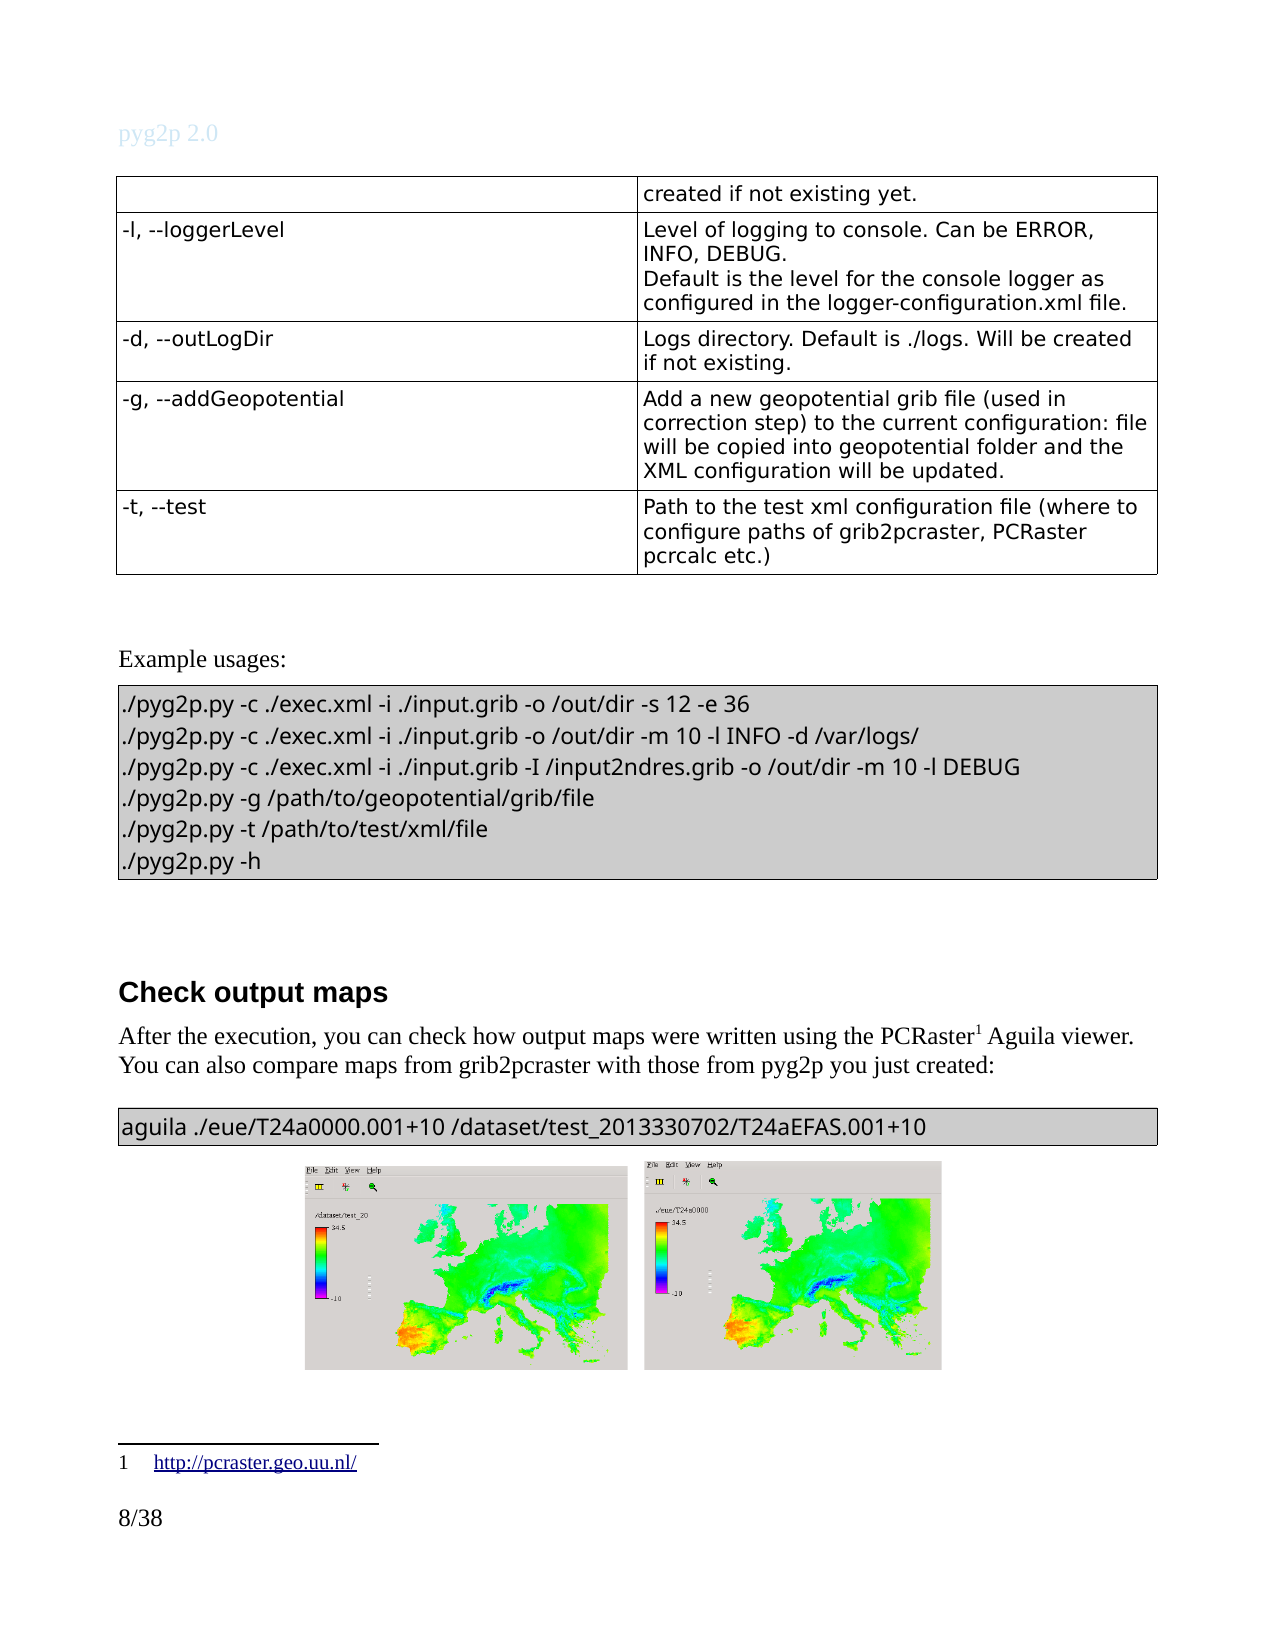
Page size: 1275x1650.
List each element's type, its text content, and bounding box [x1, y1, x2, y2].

text ./pyg2p.py -h [119, 842, 1157, 879]
table_cell -d, --outLogDir [117, 322, 637, 381]
table_cell Level of logging to console. Can be ERROR, INFO, DEBUG. Default is the level for the console logger as configured in the logger-configuration.xml file. [638, 213, 1157, 321]
text ./pyg2p.py -g /path/to/geopotential/grib/file ./pyg2p.py -t /path/to/test/xml/file [119, 779, 1157, 842]
table_cell -g, --addGeopotential [117, 382, 637, 489]
text aguila ./eue/T24a0000.001+10 /dataset/test_2013330702/T24aEFAS.001+10 [119, 1109, 1157, 1145]
text ./pyg2p.py -c ./exec.xml -i ./input.grib -o /out/dir -m 10 -l INFO -d /var/logs/ [119, 717, 1157, 748]
text ./pyg2p.py -c ./exec.xml -i ./input.grib -I /input2ndres.grib -o /out/dir -m 10 -l DEBUG [119, 748, 1157, 779]
table_cell -l, --loggerLevel [117, 213, 637, 321]
picture [304, 1166, 628, 1370]
text After the execution, you can check how output maps were written using the PCRaster Aguila viewer. [118, 1021, 1157, 1050]
table_cell [117, 177, 637, 212]
table_cell -t, --test [117, 491, 637, 574]
text You can also compare maps from grib2pcraster with those from pyg2p you just created: [118, 1050, 1157, 1079]
text Example usages: [118, 644, 1157, 673]
text http://pcraster.geo.uu.nl/ [118, 1449, 1157, 1474]
table_cell Add a new geopotential grib file (used in correction step) to the current configuration: file will be copied into geopotential folder and the XML configuration will be updated. [638, 382, 1157, 489]
text ./pyg2p.py -c ./exec.xml -i ./input.grib -o /out/dir -s 12 -e 36 [119, 686, 1157, 717]
table_cell Path to the test xml configuration file (where to configure paths of grib2pcraster, PCRaster pcrcalc etc.) [638, 491, 1157, 574]
subtitle Check output maps [118, 975, 1157, 1009]
table_cell created if not existing yet. [638, 177, 1157, 212]
picture [644, 1161, 942, 1370]
table_cell Logs directory. Default is ./logs. Will be created if not existing. [638, 322, 1157, 381]
